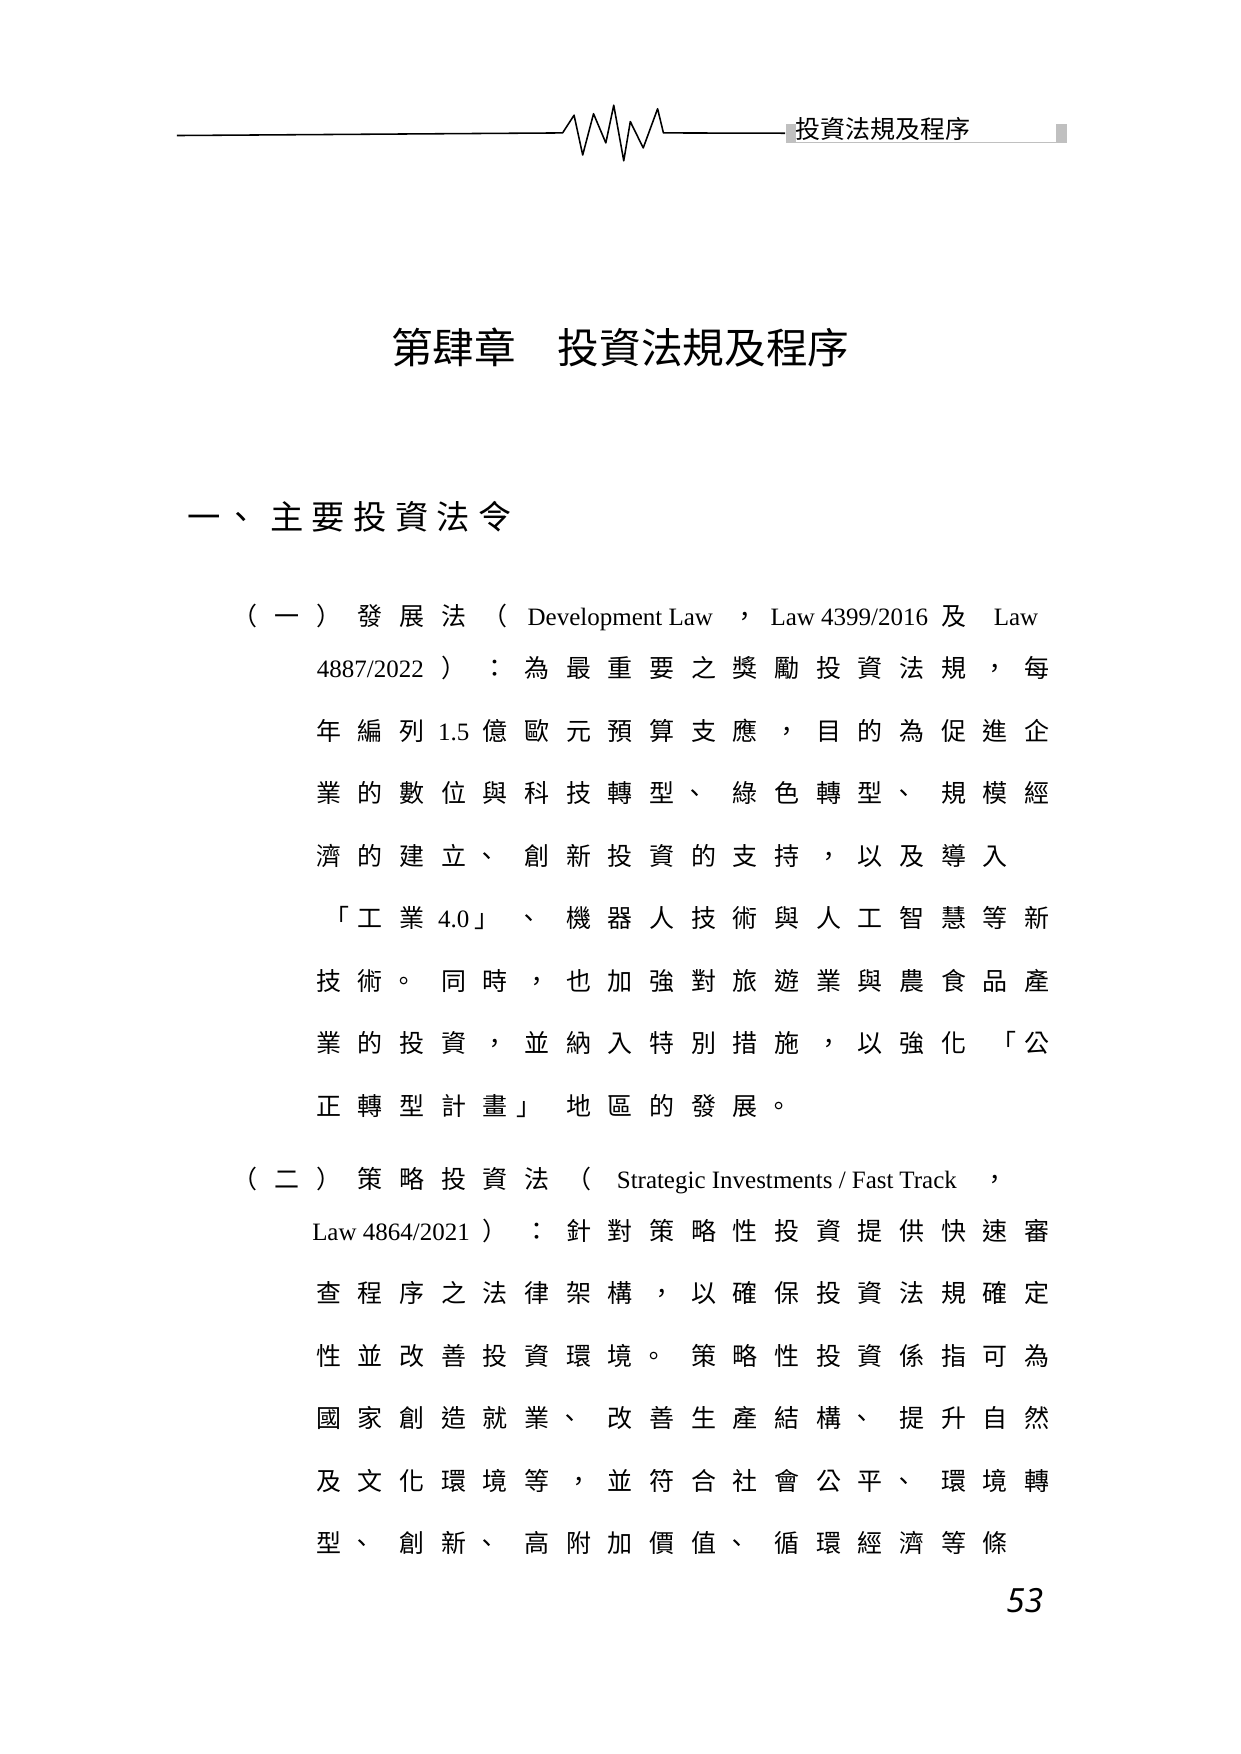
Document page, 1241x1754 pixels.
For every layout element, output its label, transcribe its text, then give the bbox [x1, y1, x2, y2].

text 一、主要投資法令 [183, 473, 1058, 536]
text 第肆章 投資法規及程序 [183, 304, 1058, 366]
text （二）策略投資法（Strategic Investments / Fast Track， Law 4864/2021）：針對策略性投資提供快速審查程序之法律架構，以確保投資法規確定性並改善投資環境。策略性投資係指可為國家創造就業、改善生產結構、提升自然及文化環境等，並符合社會公平、環境轉型、創新、高附加價值、循環經濟等條 [207, 1125, 1058, 1563]
text （一）發展法（Development Law，Law 4399/2016及Law 4887/2022）：為最重要之獎勵投資法規，每年編列1.5億歐元預算支應，目的為促進企業的數位與科技轉型、綠色轉型、規模經濟的建立、創新投資的支持，以及導入「工業4.0」、機器人技術與人工智慧等新技術。同時，也加強對旅遊業與農食品產業的投資，並納入特別措施，以強化「公正轉型計畫」地區的發展。 [207, 563, 1058, 1125]
